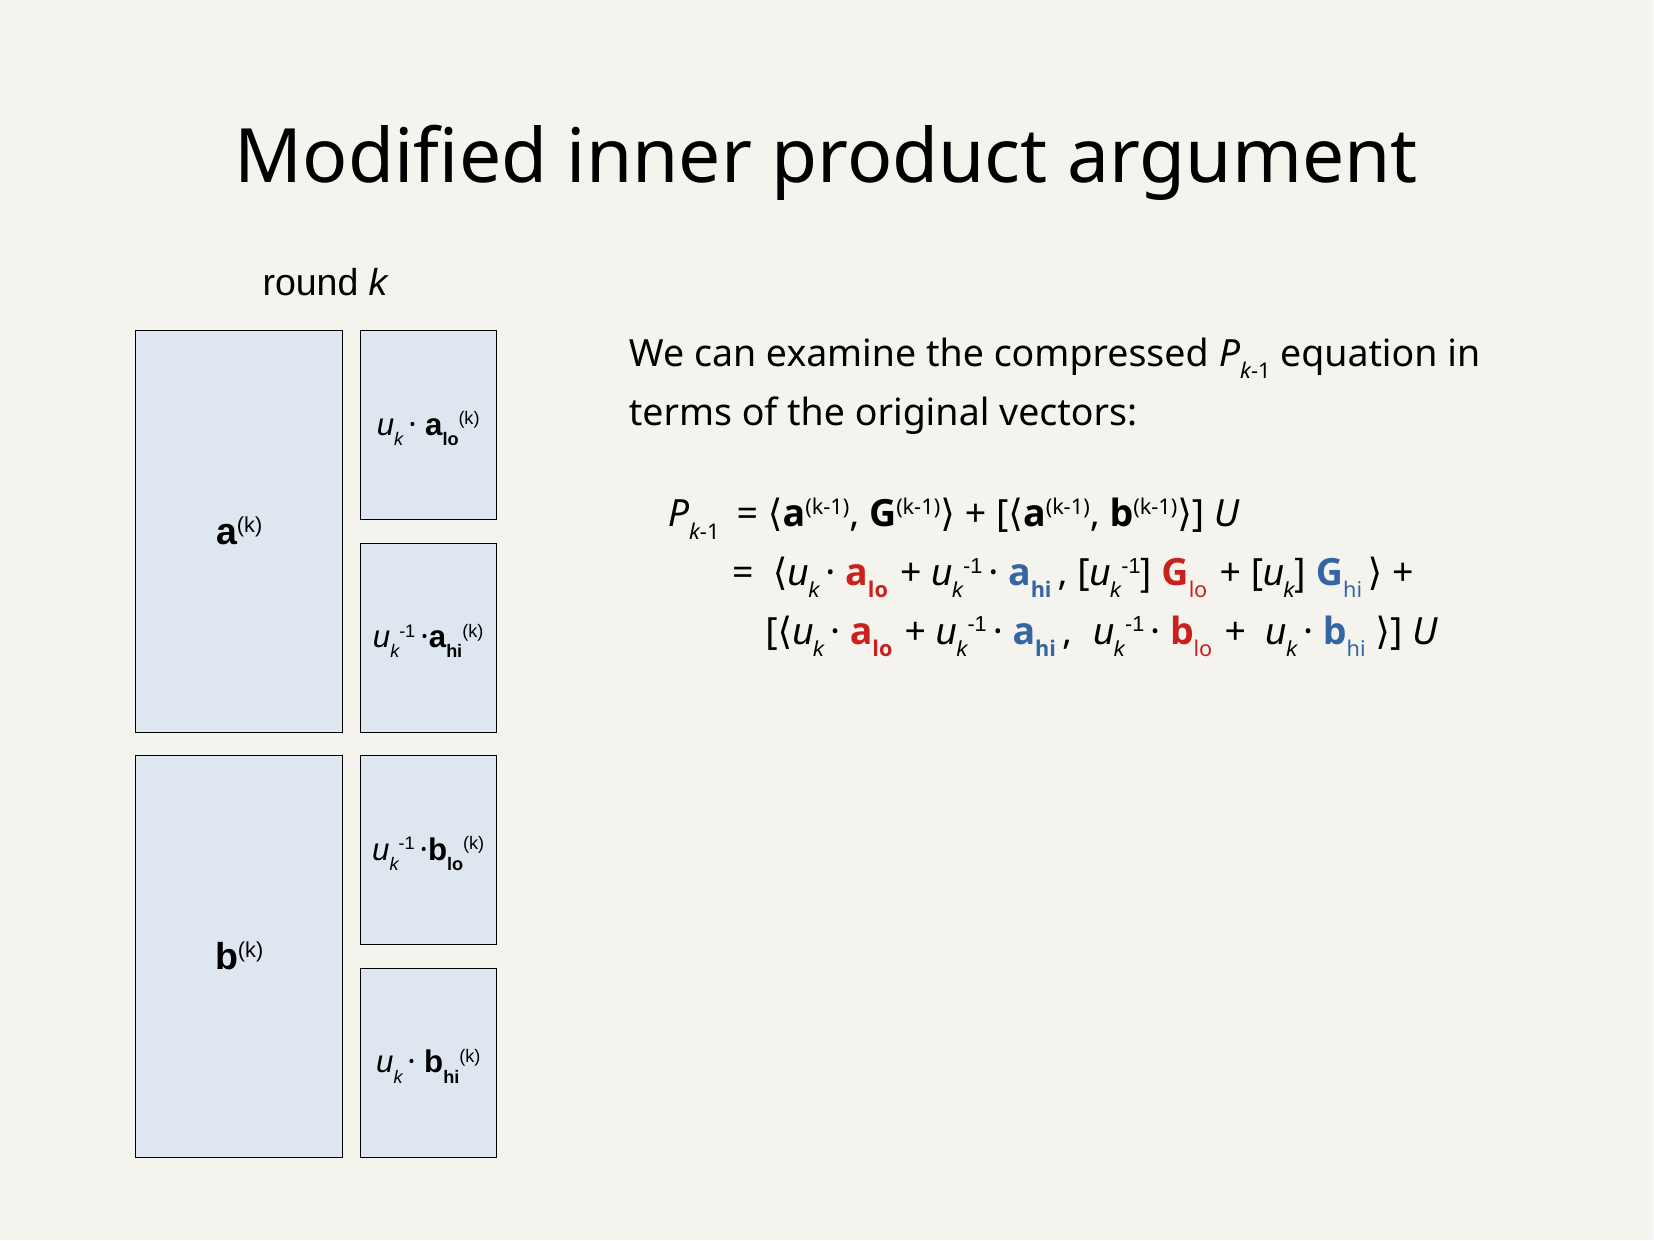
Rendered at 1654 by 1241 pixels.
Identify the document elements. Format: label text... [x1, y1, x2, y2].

title Modified inner product argument [82, 49, 1571, 257]
text_box We can examine the compressed Pk-1 equation in terms of the original vectors: Pk-1 = ⟨a(k-1), G(k-1)⟩ + [⟨a(k-1), b(k-1)⟩] U = ⟨uk · alo + uk-1 · ahi , [uk-1] Glo + [uk] Ghi ⟩ + [⟨uk · alo + uk-1 · ahi , uk-1 · blo + uk · bhi ⟩] U [614, 318, 1607, 682]
text_box a(k) [135, 330, 343, 733]
text_box uk-1 ·blo(k) [360, 755, 497, 945]
text_box b(k) [135, 755, 343, 1158]
text_box uk · alo(k) [360, 330, 497, 520]
text_box uk-1 ·ahi(k) [360, 543, 497, 733]
text_box uk · bhi(k) [360, 968, 497, 1158]
text_box round k [248, 253, 403, 311]
